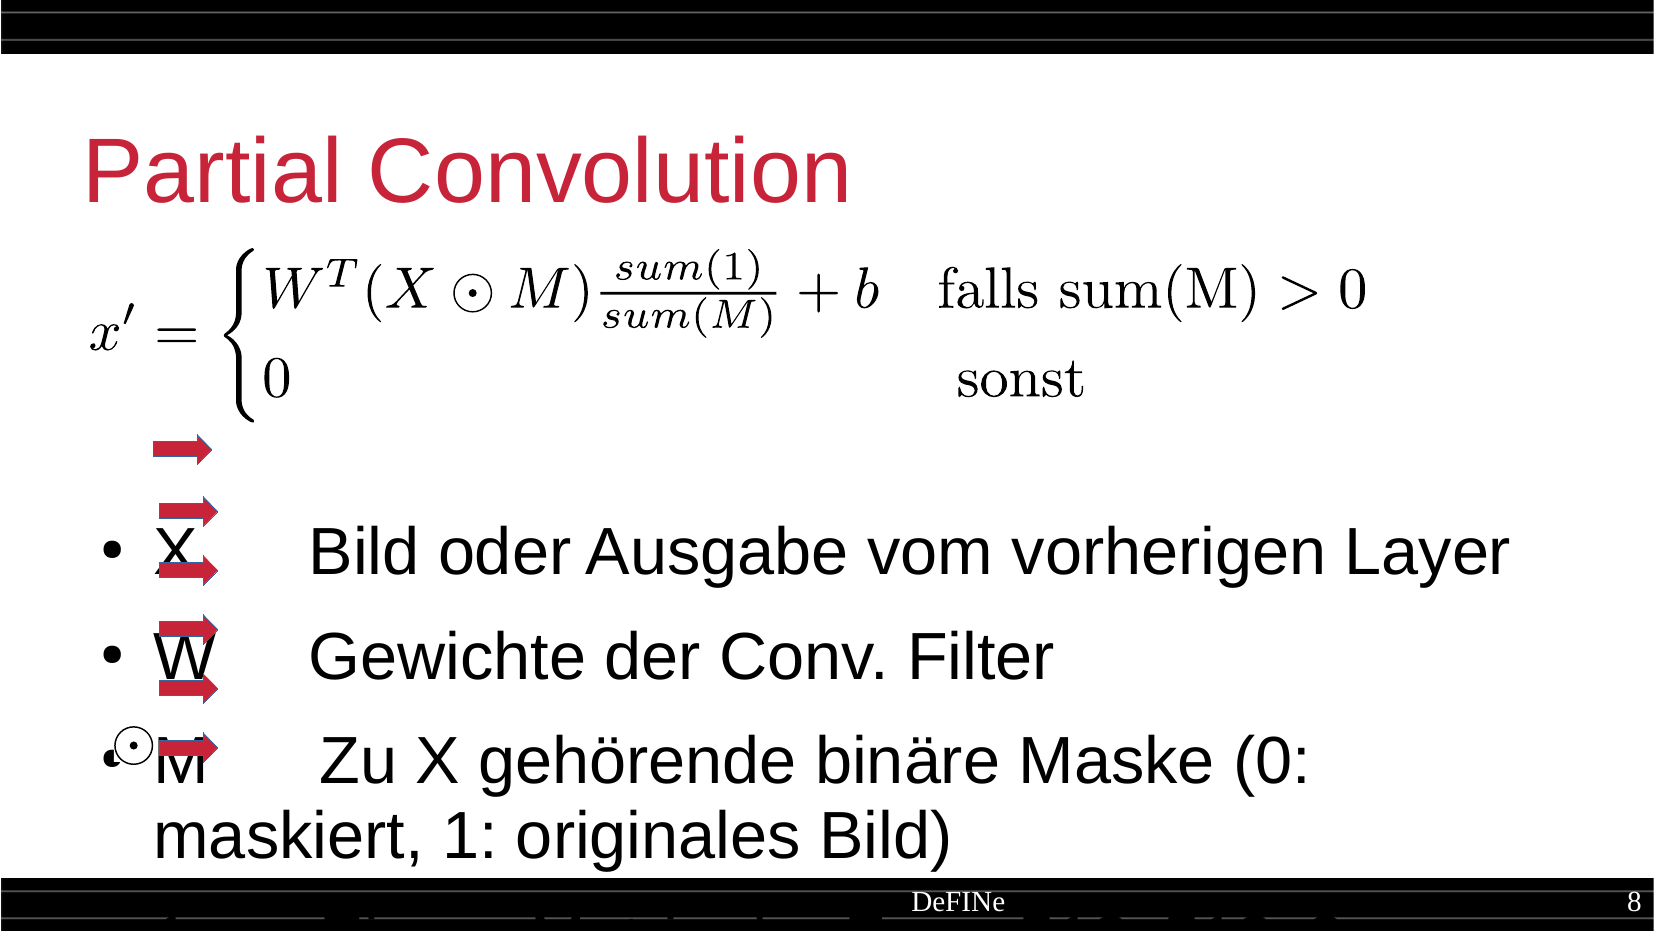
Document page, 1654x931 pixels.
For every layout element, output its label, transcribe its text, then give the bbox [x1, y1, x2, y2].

text_box [153, 434, 212, 465]
picture [1, 0, 1654, 54]
text_box [159, 496, 218, 527]
title Partial Convolution [82, 92, 1571, 249]
list X Bild oder Ausgabe vom vorherigen Layer W Gewichte der Conv. Filter M Zu X gehörende binäre Maske (0: maskiert, 1: originales Bild) 1 Einser-Matrix der Form 512x512x3 B Bias der Conv. Filter Elementweise Multiplikation [82, 305, 1571, 792]
text_box [113, 726, 154, 766]
text_box [91, 248, 1366, 305]
text_box [159, 732, 218, 763]
text_box [159, 555, 218, 586]
picture [1, 878, 1654, 931]
text_box [159, 673, 218, 704]
text_box [159, 614, 218, 645]
